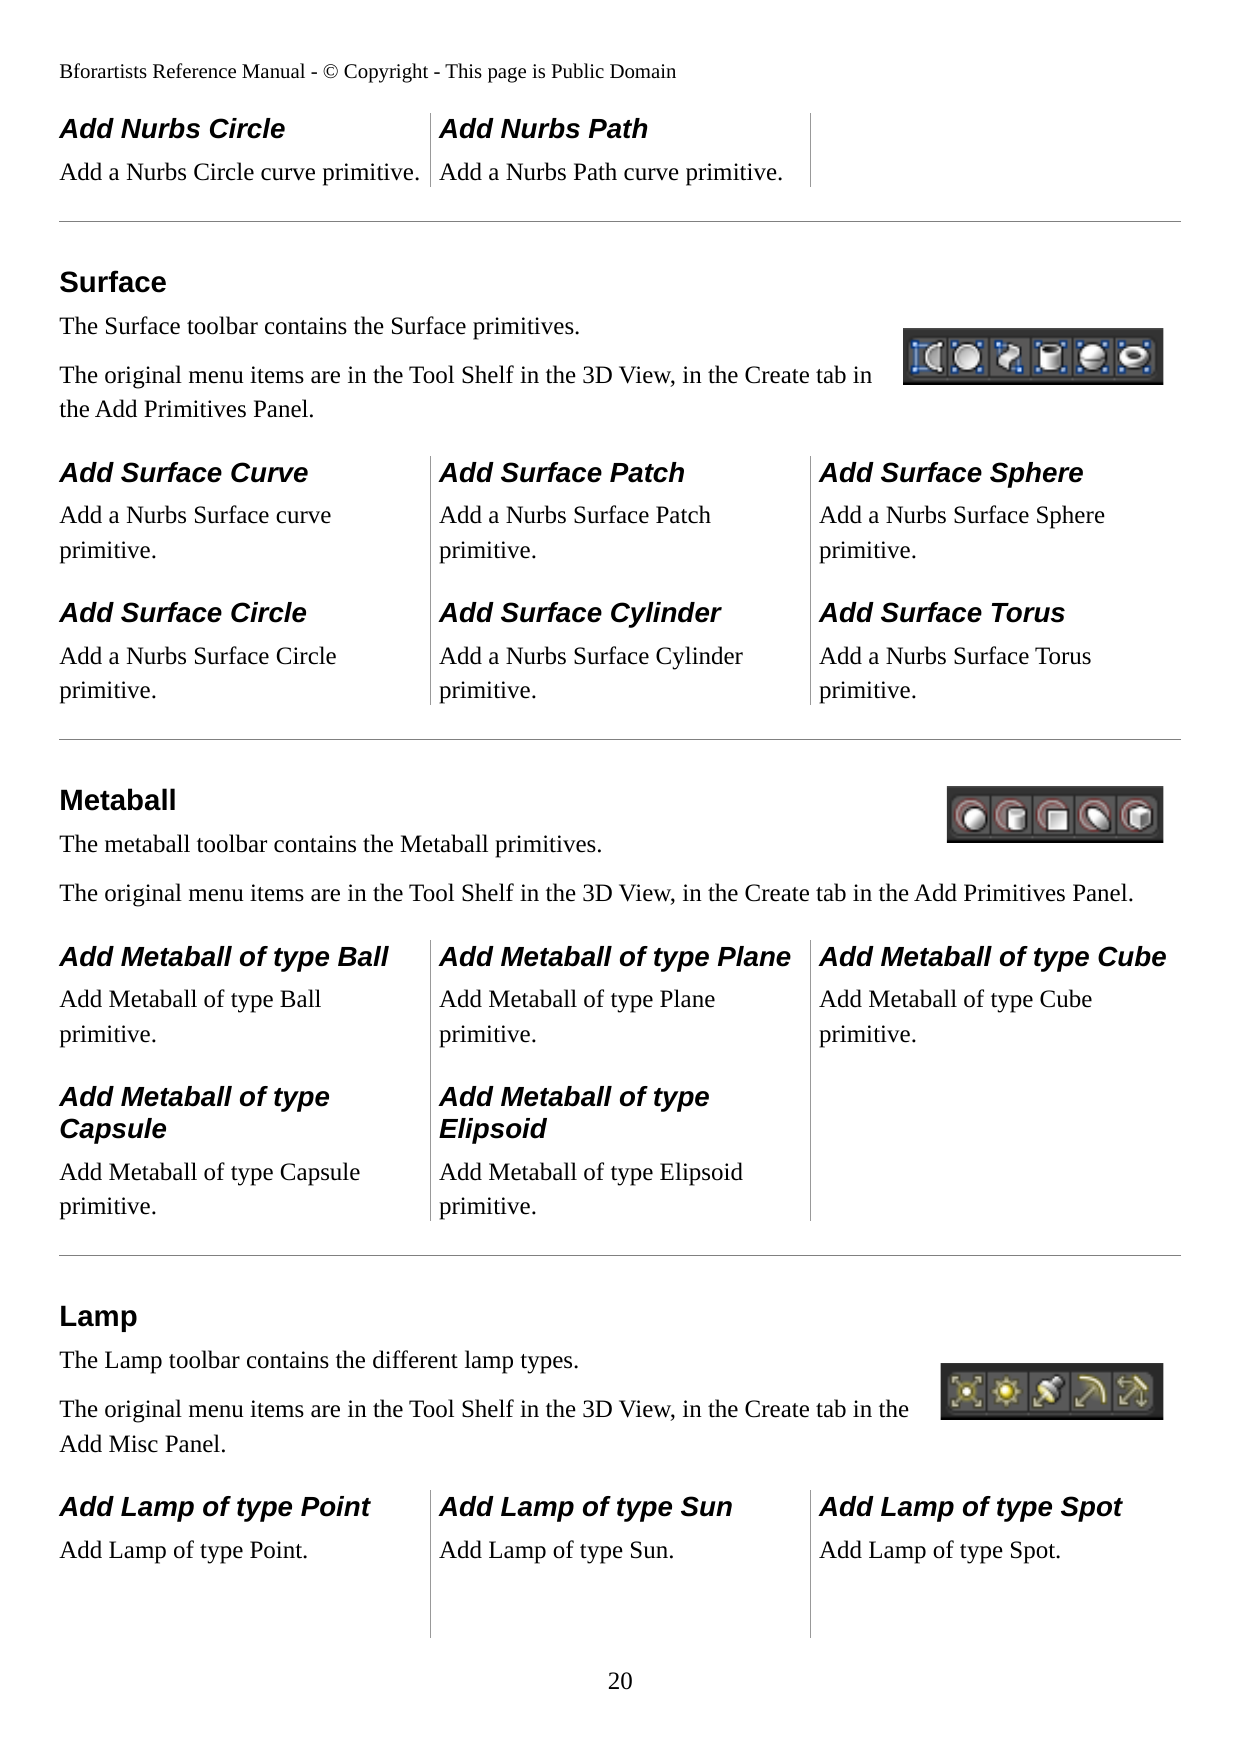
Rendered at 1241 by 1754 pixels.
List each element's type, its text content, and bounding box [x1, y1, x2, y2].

subtitle Add Metaball of type Cube [819, 940, 1181, 972]
text Add Metaball of type Cube primitive. [819, 984, 1181, 1048]
picture [940, 1363, 1164, 1420]
text The metaball toolbar contains the Metaball primitives. [59, 829, 1181, 858]
subtitle Add Surface Patch [439, 456, 801, 488]
text Add Metaball of type Capsule primitive. [59, 1157, 421, 1220]
subtitle Add Surface Sphere [819, 456, 1181, 488]
subtitle Add Metaball of type Ball [59, 940, 421, 972]
text Add a Nurbs Path curve primitive. [439, 157, 801, 186]
subtitle Add Metaball of type Elipsoid [439, 1081, 801, 1144]
text The original menu items are in the Tool Shelf in the 3D View, in the Create tab in the Add Misc Panel. [59, 1394, 1181, 1458]
subtitle Add Lamp of type Point [59, 1490, 421, 1522]
text The Lamp toolbar contains the different lamp types. [59, 1345, 1181, 1374]
text Add Metaball of type Elipsoid primitive. [439, 1157, 801, 1220]
subtitle Add Surface Circle [59, 597, 421, 628]
text Add a Nurbs Surface Torus primitive. [819, 641, 1181, 704]
subtitle Add Metaball of type Capsule [59, 1081, 421, 1144]
subtitle Add Surface Curve [59, 456, 421, 488]
text The Surface toolbar contains the Surface primitives. [59, 311, 1181, 340]
subtitle Add Lamp of type Sun [439, 1490, 801, 1522]
subtitle Add Surface Cylinder [439, 597, 801, 628]
text Add a Nurbs Circle curve primitive. [59, 157, 421, 186]
text Add Lamp of type Point. [59, 1535, 421, 1563]
picture [903, 328, 1164, 385]
subtitle Lamp [59, 1299, 1181, 1333]
text Add Metaball of type Plane primitive. [439, 984, 801, 1048]
subtitle Add Nurbs Path [439, 113, 801, 144]
text Add a Nurbs Surface Cylinder primitive. [439, 641, 801, 704]
subtitle Metaball [59, 783, 1181, 817]
subtitle Add Surface Torus [819, 597, 1181, 628]
picture [946, 786, 1164, 843]
subtitle Surface [59, 265, 1181, 298]
text The original menu items are in the Tool Shelf in the 3D View, in the Create tab in the Add Primitives Panel. [59, 878, 1181, 907]
text Add a Nurbs Surface Patch primitive. [439, 501, 801, 564]
text The original menu items are in the Tool Shelf in the 3D View, in the Create tab in the Add Primitives Panel. [59, 360, 1181, 423]
text Add Lamp of type Sun. [439, 1535, 801, 1563]
subtitle Add Metaball of type Plane [439, 940, 801, 972]
subtitle Add Lamp of type Spot [819, 1490, 1181, 1522]
text Add a Nurbs Surface curve primitive. [59, 501, 421, 564]
text Add a Nurbs Surface Sphere primitive. [819, 501, 1181, 564]
text Add a Nurbs Surface Circle primitive. [59, 641, 421, 704]
subtitle Add Nurbs Circle [59, 113, 421, 144]
text Add Lamp of type Spot. [819, 1535, 1181, 1563]
text Add Metaball of type Ball primitive. [59, 984, 421, 1048]
